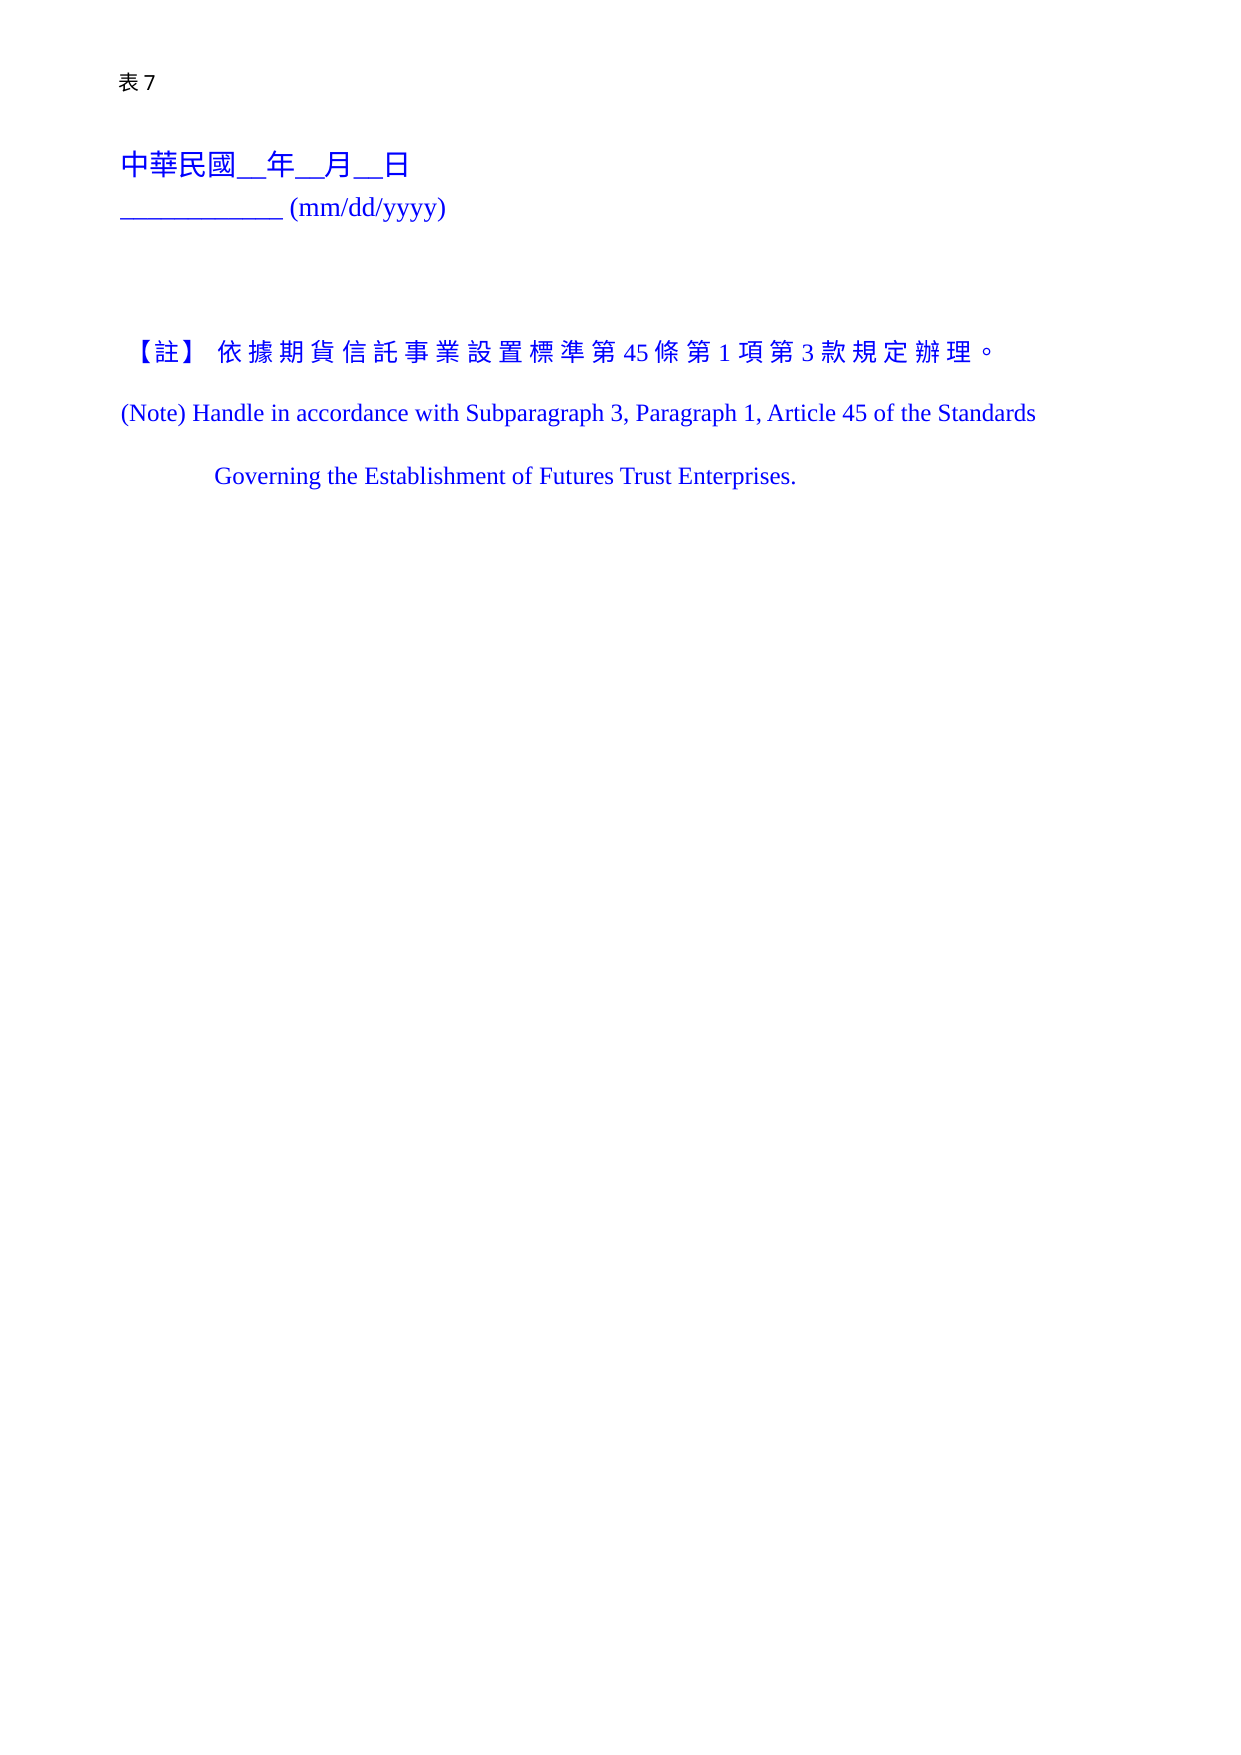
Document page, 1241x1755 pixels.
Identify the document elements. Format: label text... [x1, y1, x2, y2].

text (Note) Handle in accordance with Subparagraph 3, Paragraph 1, Article 45 of the Standards Governing the Establishment of Futures Trust Enterprises. [120, 371, 1120, 496]
text 【註】依據期貨信託事業設置標準第45條第1項第3款規定辦理。 [120, 308, 1120, 371]
text 中華民國__年__月__日 [120, 142, 1120, 183]
text ____________ (mm/dd/yyyy) [120, 183, 1120, 225]
